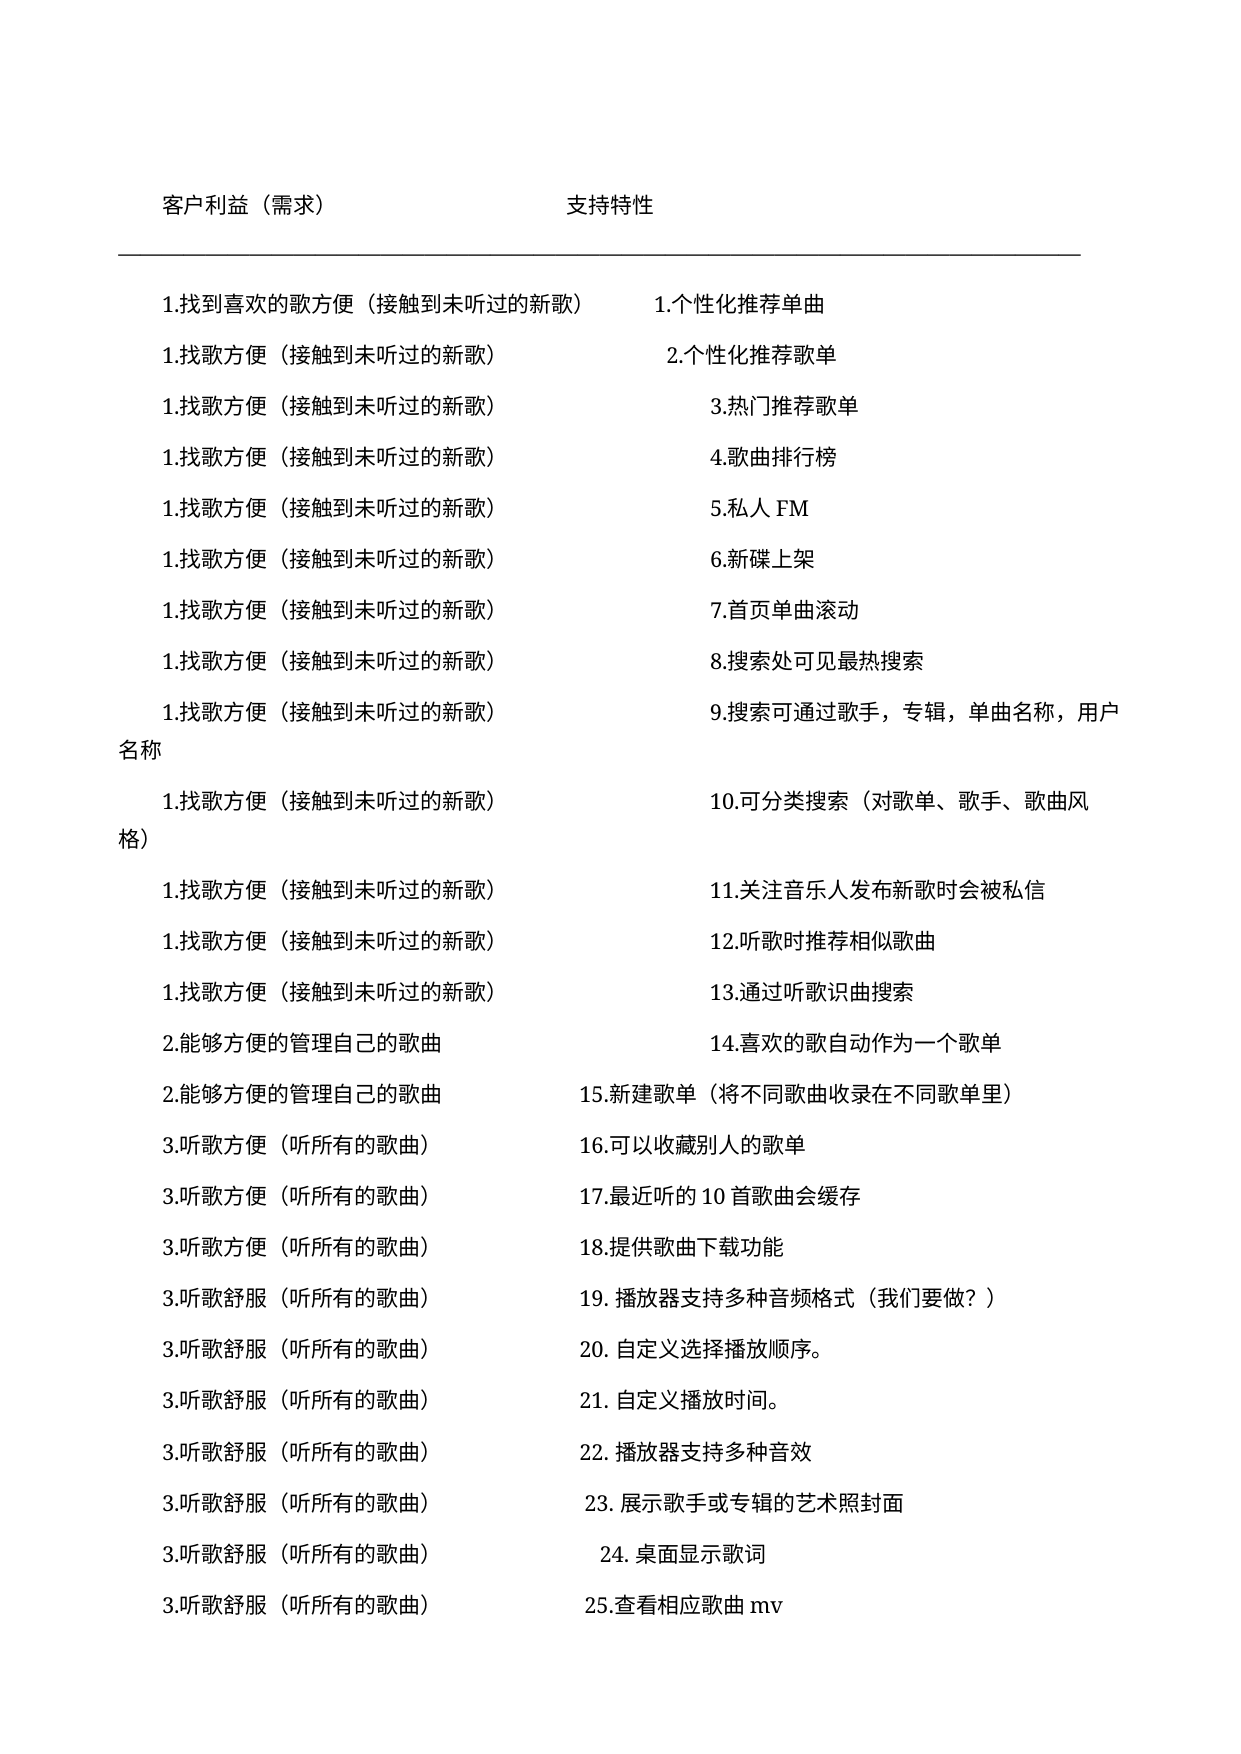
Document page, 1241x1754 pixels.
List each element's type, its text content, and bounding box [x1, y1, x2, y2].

text 1.找歌方便（接触到未听过的新歌） 10.可分类搜索（对歌单、歌手、歌曲风格） [118, 784, 1122, 854]
text 1.找歌方便（接触到未听过的新歌） 6.新碟上架 [118, 542, 1122, 574]
text 3.听歌舒服（听所有的歌曲） 23. 展示歌手或专辑的艺术照封面 [118, 1486, 1122, 1517]
text 3.听歌舒服（听所有的歌曲） 19. 播放器支持多种音频格式（我们要做？） [118, 1281, 1122, 1313]
text 3.听歌舒服（听所有的歌曲） 22. 播放器支持多种音效 [118, 1434, 1122, 1466]
text 1.找歌方便（接触到未听过的新歌） 4.歌曲排行榜 [118, 440, 1122, 472]
text 1.找歌方便（接触到未听过的新歌） 2.个性化推荐歌单 [118, 338, 1122, 370]
text 1.找歌方便（接触到未听过的新歌） 11.关注音乐人发布新歌时会被私信 [118, 873, 1122, 905]
text 客户利益（需求） 支持特性 [118, 188, 1122, 219]
text 1.找歌方便（接触到未听过的新歌） 13.通过听歌识曲搜索 [118, 975, 1122, 1007]
text 3.听歌方便（听所有的歌曲） 16.可以收藏别人的歌单 [118, 1128, 1122, 1160]
text 3.听歌舒服（听所有的歌曲） 24. 桌面显示歌词 [118, 1537, 1122, 1568]
text 1.找歌方便（接触到未听过的新歌） 5.私人FM [118, 491, 1122, 523]
text 3.听歌方便（听所有的歌曲） 18.提供歌曲下载功能 [118, 1230, 1122, 1262]
text 2.能够方便的管理自己的歌曲 14.喜欢的歌自动作为一个歌单 [118, 1026, 1122, 1058]
text 1.找歌方便（接触到未听过的新歌） 7.首页单曲滚动 [118, 593, 1122, 625]
text 3.听歌舒服（听所有的歌曲） 21. 自定义播放时间。 [118, 1383, 1122, 1415]
text 1.找歌方便（接触到未听过的新歌） 9.搜索可通过歌手，专辑，单曲名称，用户名称 [118, 695, 1122, 765]
text 1.找歌方便（接触到未听过的新歌） 3.热门推荐歌单 [118, 389, 1122, 421]
text 3.听歌舒服（听所有的歌曲） 20. 自定义选择播放顺序。 [118, 1332, 1122, 1364]
text 3.听歌方便（听所有的歌曲） 17.最近听的10首歌曲会缓存 [118, 1179, 1122, 1211]
text 1.找到喜欢的歌方便（接触到未听过的新歌） 1.个性化推荐单曲 [118, 287, 1122, 319]
text ———————————————————————————————————————————— [118, 238, 1122, 268]
text 1.找歌方便（接触到未听过的新歌） 8.搜索处可见最热搜索 [118, 644, 1122, 676]
text 1.找歌方便（接触到未听过的新歌） 12.听歌时推荐相似歌曲 [118, 924, 1122, 956]
text 3.听歌舒服（听所有的歌曲） 25.查看相应歌曲mv [118, 1588, 1122, 1619]
text 2.能够方便的管理自己的歌曲 15.新建歌单（将不同歌曲收录在不同歌单里） [118, 1077, 1122, 1109]
